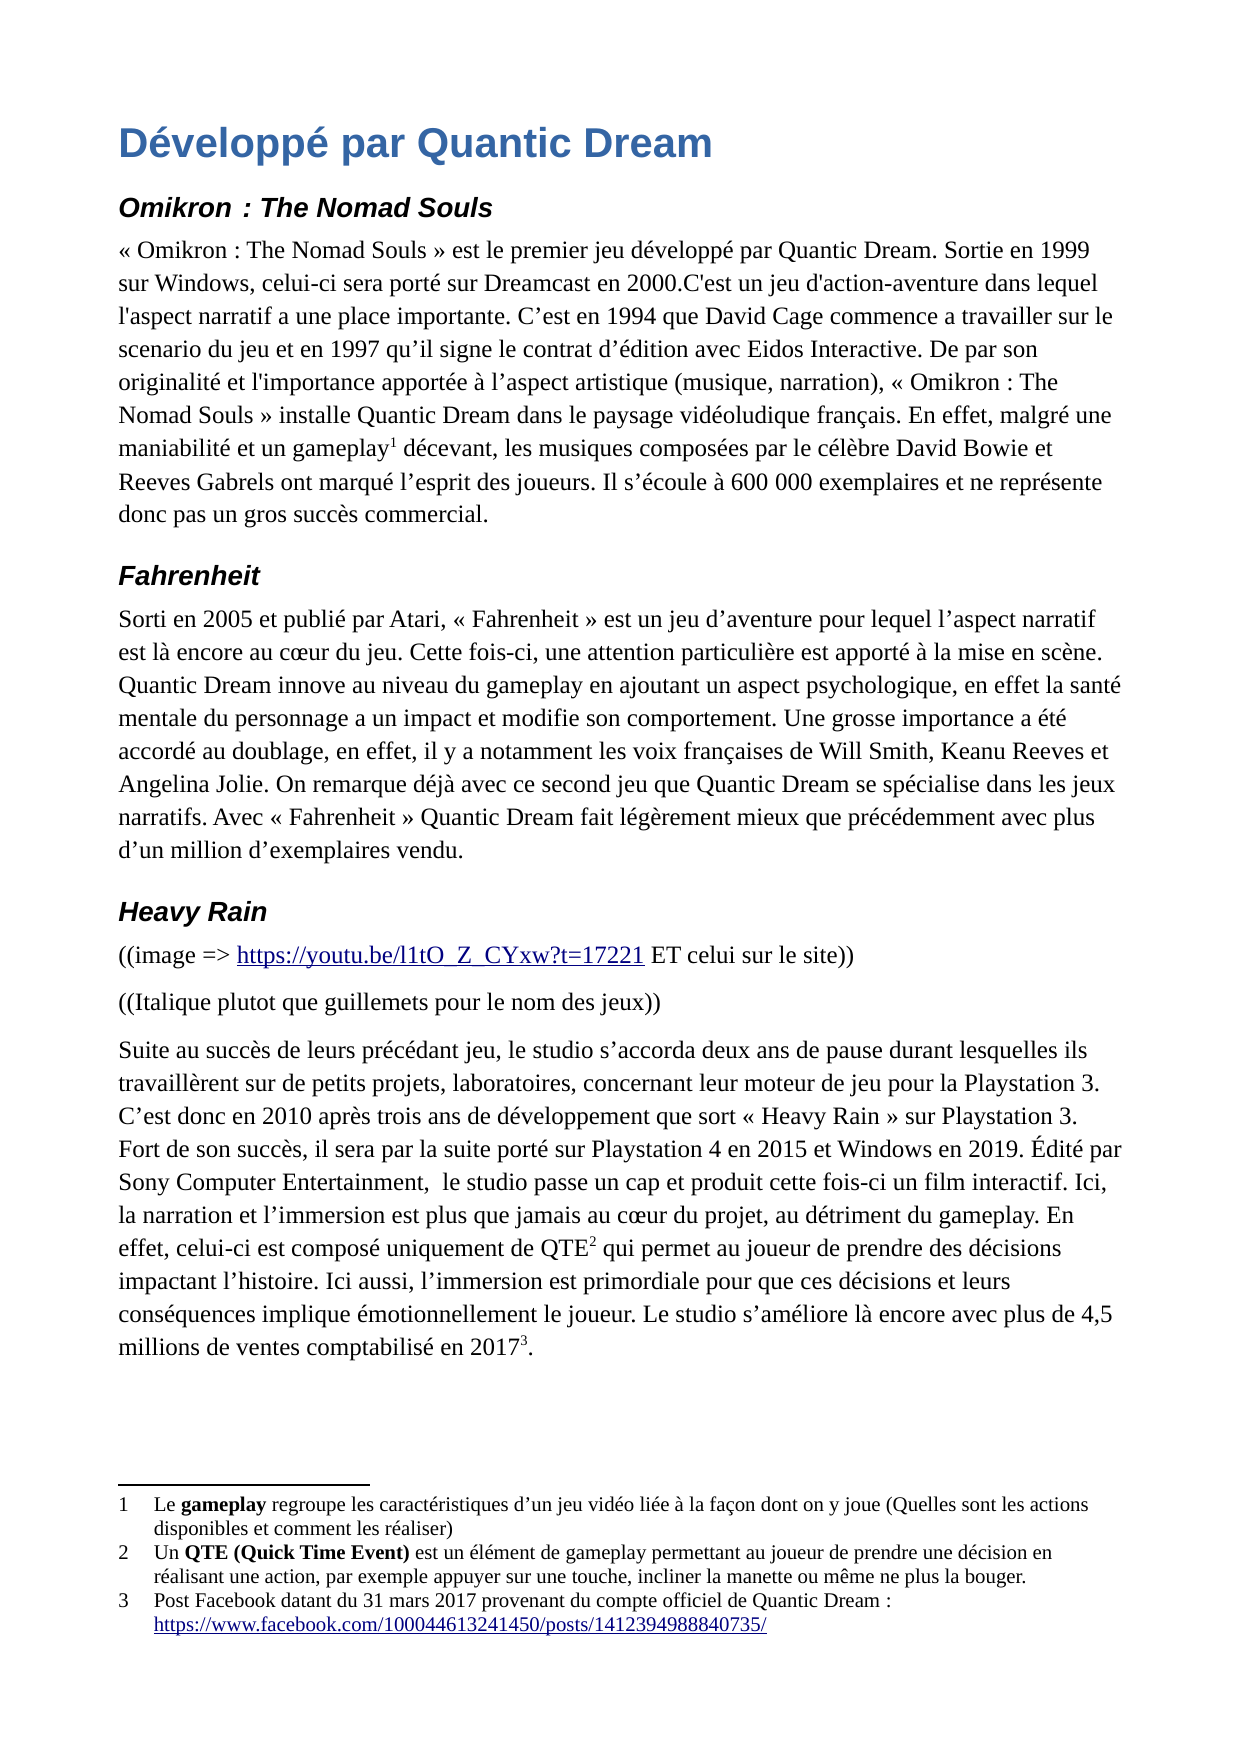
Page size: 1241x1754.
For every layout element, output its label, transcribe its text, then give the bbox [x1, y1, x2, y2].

subtitle Heavy Rain [118, 895, 1122, 927]
subtitle Fahrenheit [118, 560, 1122, 592]
text Un QTE (Quick Time Event) est un élément de gameplay permettant au joueur de prendre une décision en réalisant une action, par exemple appuyer sur une touche, incliner la manette ou même ne plus la bouger. [118, 1539, 1122, 1588]
text ((Italique plutot que guillemets pour le nom des jeux)) [118, 987, 1122, 1016]
text Sorti en 2005 et publié par Atari, « Fahrenheit » est un jeu d’aventure pour lequel l’aspect narratif est là encore au cœur du jeu. Cette fois-ci, une attention particulière est apporté à la mise en scène. Quantic Dream innove au niveau du gameplay en ajoutant un aspect psychologique, en effet la santé mentale du personnage a un impact et modifie son comportement. Une grosse importance a été accordé au doublage, en effet, il y a notamment les voix françaises de Will Smith, Keanu Reeves et Angelina Jolie. On remarque déjà avec ce second jeu que Quantic Dream se spécialise dans les jeux narratifs. Avec « Fahrenheit » Quantic Dream fait légèrement mieux que précédemment avec plus d’un million d’exemplaires vendu. [118, 604, 1122, 864]
text Post Facebook datant du 31 mars 2017 provenant du compte officiel de Quantic Dream : https://www.facebook.com/100044613241450/posts/1412394988840735/ [118, 1588, 1122, 1636]
text Le gameplay regroupe les caractéristiques d’un jeu vidéo liée à la façon dont on y joue (Quelles sont les actions disponibles et comment les réaliser) [118, 1491, 1122, 1539]
text ((image => https://youtu.be/l1tO_Z_CYxw?t=17221 ET celui sur le site)) [118, 940, 1122, 968]
text « Omikron : The Nomad Souls » est le premier jeu développé par Quantic Dream. Sortie en 1999 sur Windows, celui-ci sera porté sur Dreamcast en 2000.C'est un jeu d'action-aventure dans lequel l'aspect narratif a une place importante. C’est en 1994 que David Cage commence a travailler sur le scenario du jeu et en 1997 qu’il signe le contrat d’édition avec Eidos Interactive. De par son originalité et l'importance apportée à l’aspect artistique (musique, narration), « Omikron : The Nomad Souls » installe Quantic Dream dans le paysage vidéoludique français. En effet, malgré une maniabilité et un gameplay décevant, les musiques composées par le célèbre David Bowie et Reeves Gabrels ont marqué l’esprit des joueurs. Il s’écoule à 600 000 exemplaires et ne représente donc pas un gros succès commercial. [118, 235, 1122, 528]
subtitle Omikron : The Nomad Souls [118, 191, 1122, 223]
text Suite au succès de leurs précédant jeu, le studio s’accorda deux ans de pause durant lesquelles ils travaillèrent sur de petits projets, laboratoires, concernant leur moteur de jeu pour la Playstation 3. C’est donc en 2010 après trois ans de développement que sort « Heavy Rain » sur Playstation 3. Fort de son succès, il sera par la suite porté sur Playstation 4 en 2015 et Windows en 2019. Édité par Sony Computer Entertainment, le studio passe un cap et produit cette fois-ci un film interactif. Ici, la narration et l’immersion est plus que jamais au cœur du projet, au détriment du gameplay. En effet, celui-ci est composé uniquement de QTE qui permet au joueur de prendre des décisions impactant l’histoire. Ici aussi, l’immersion est primordiale pour que ces décisions et leurs conséquences implique émotionnellement le joueur. Le studio s’améliore là encore avec plus de 4,5 millions de ventes comptabilisé en 2017. [118, 1035, 1122, 1361]
subtitle Développé par Quantic Dream [118, 118, 1122, 166]
